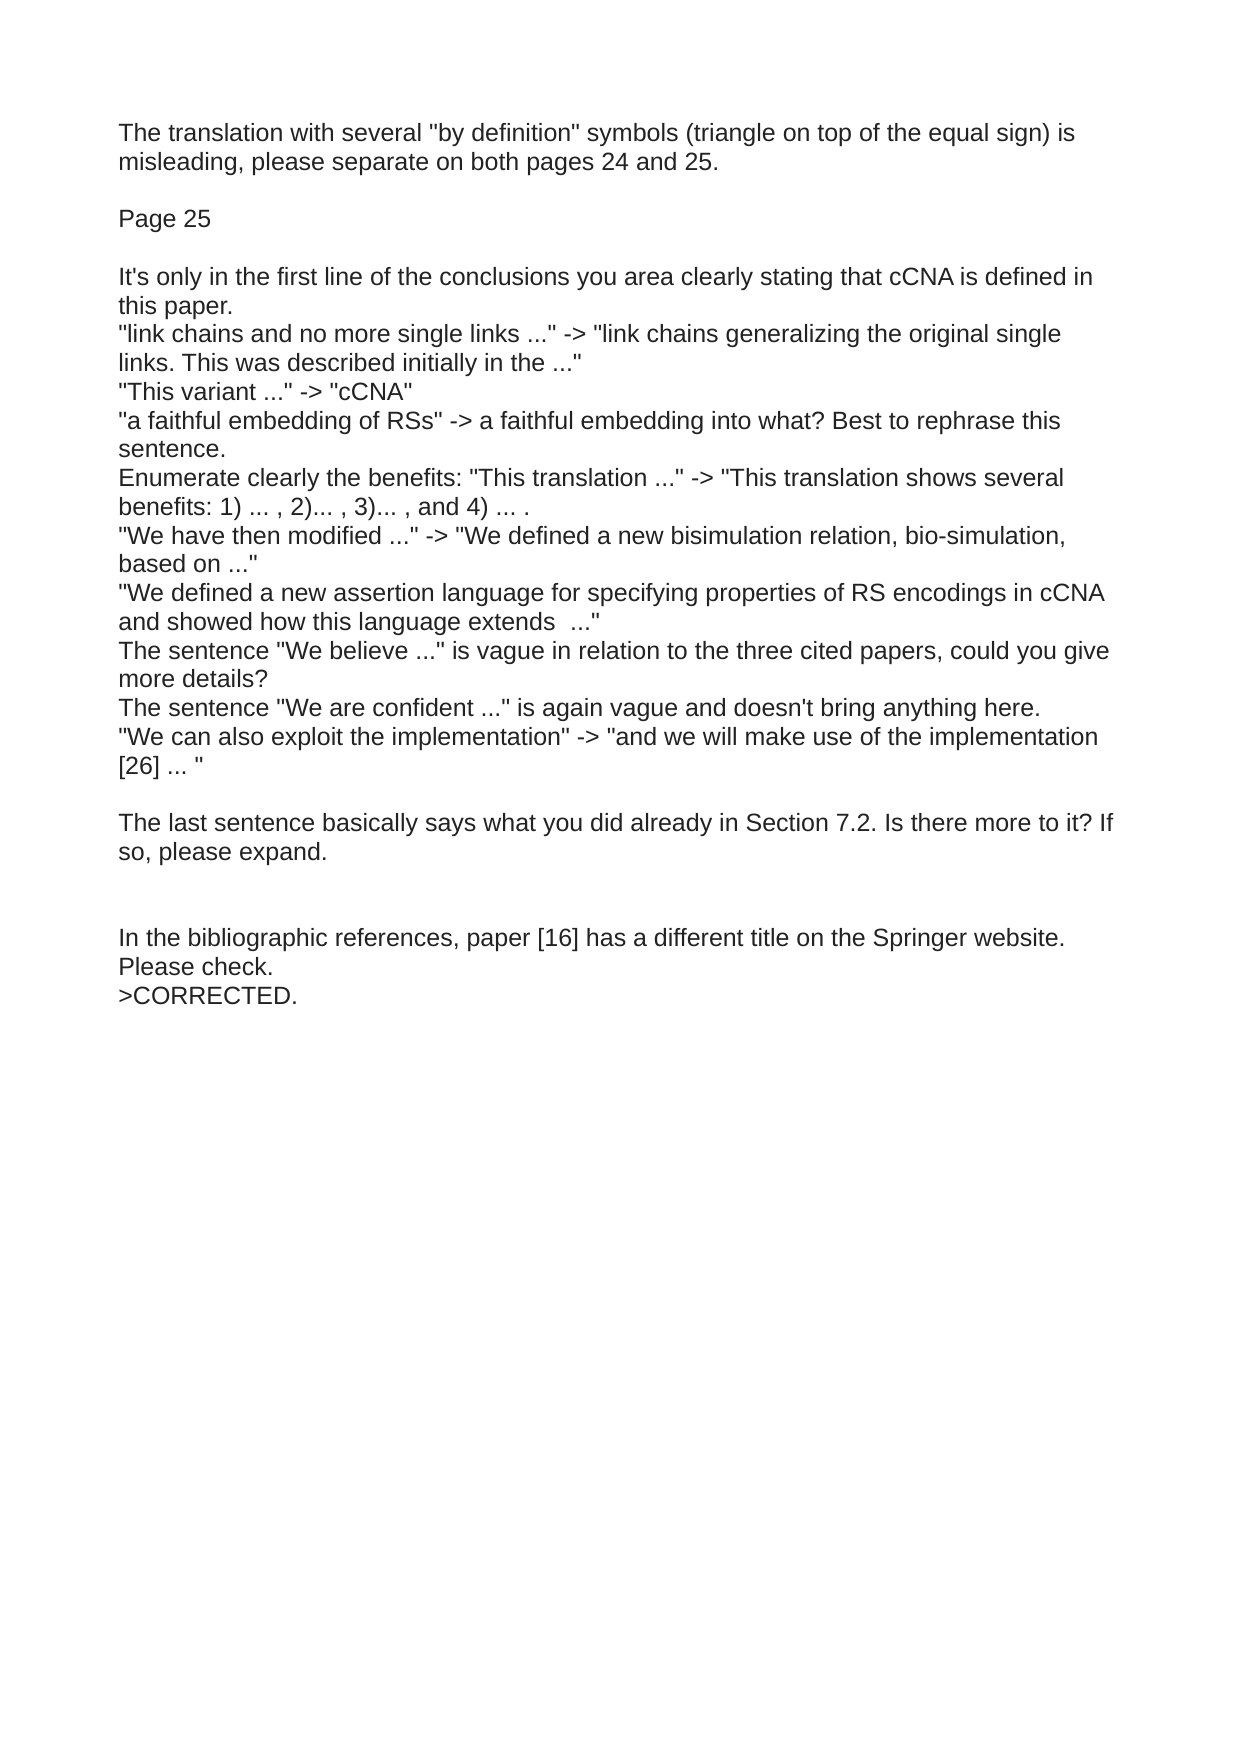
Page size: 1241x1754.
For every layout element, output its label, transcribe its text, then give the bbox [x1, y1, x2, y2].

text In the bibliographic references, paper [16] has a different title on the Springer website. Please check. [118, 894, 1122, 981]
text The translation with several "by definition" symbols (triangle on top of the equal sign) is misleading, please separate on both pages 24 and 25. Page 25 It's only in the first line of the conclusions you area clearly stating that cCNA is defined in this paper. "link chains and no more single links ..." -> "link chains generalizing the original single links. This was described initially in the ..." "This variant ..." -> "cCNA" "a faithful embedding of RSs" -> a faithful embedding into what? Best to rephrase this sentence. Enumerate clearly the benefits: "This translation ..." -> "This translation shows several benefits: 1) ... , 2)... , 3)... , and 4) ... . "We have then modified ..." -> "We defined a new bisimulation relation, bio-simulation, based on ..." "We defined a new assertion language for specifying properties of RS encodings in cCNA and showed how this language extends ..." The sentence "We believe ..." is vague in relation to the three cited papers, could you give more details? The sentence "We are confident ..." is again vague and doesn't bring anything here. "We can also exploit the implementation" -> "and we will make use of the implementation [26] ... " The last sentence basically says what you did already in Section 7.2. Is there more to it? If so, please expand. [118, 118, 1122, 894]
text >CORRECTED. [118, 981, 1122, 1009]
